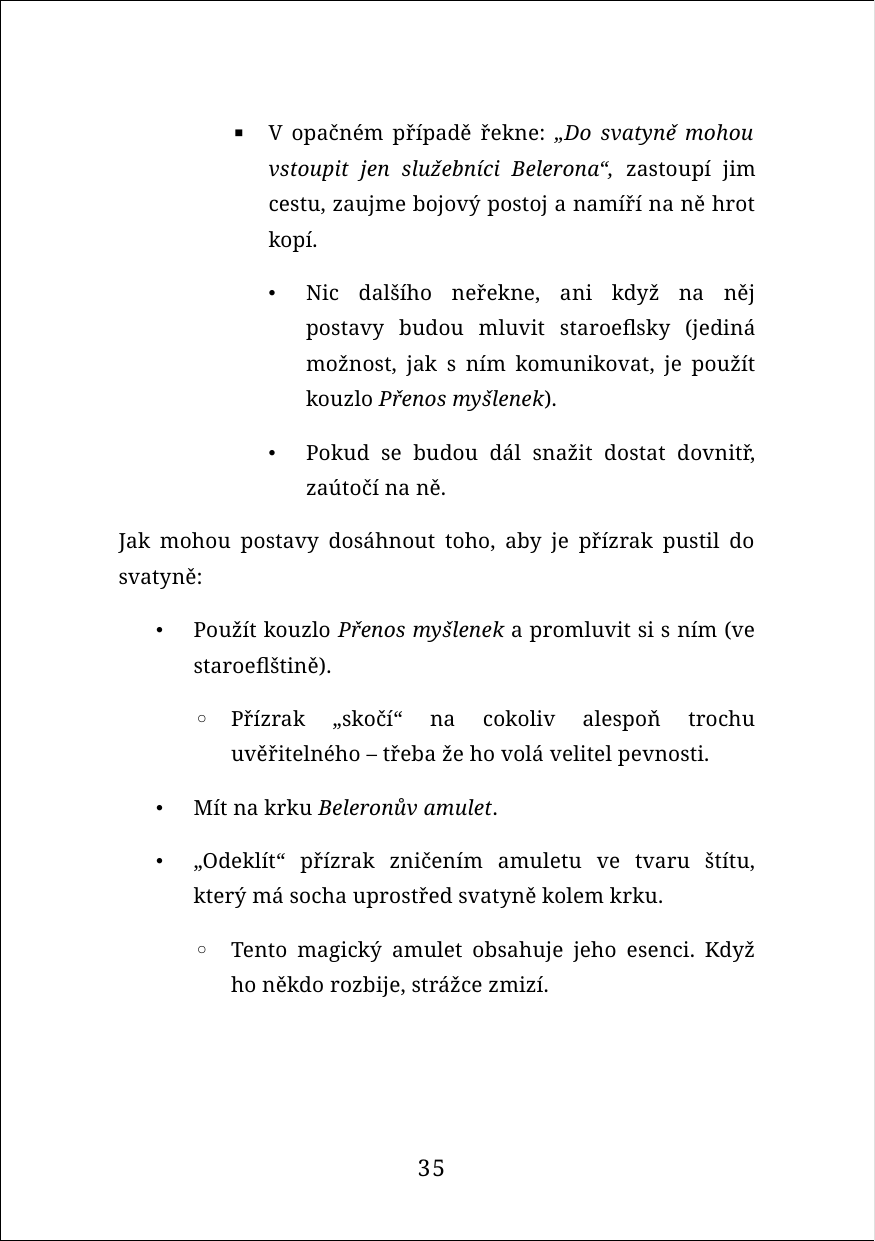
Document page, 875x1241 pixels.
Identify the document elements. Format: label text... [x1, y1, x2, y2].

list Mít na krku Beleronův amulet. [156, 793, 756, 821]
list Přízrak „skočí“ na cokoliv alespoň trochu uvěřitelného – třeba že ho volá velitel pevnosti. [193, 704, 756, 768]
list Nic dalšího neřekne, ani když na něj postavy budou mluvit staroeflsky (jediná možnost, jak s ním komunikovat, je použít kouzlo Přenos myšlenek). [268, 278, 756, 413]
text Jak mohou postavy dosáhnout toho, aby je přízrak pustil do svatyně: [118, 527, 756, 591]
list „Odeklít“ přízrak zničením amuletu ve tvaru štítu, který má socha uprostřed svatyně kolem krku. [156, 846, 756, 910]
list Pokud se budou dál snažit dostat dovnitř, zaútočí na ně. [268, 438, 756, 502]
list Tento magický amulet obsahuje jeho esenci. Když ho někdo rozbije, strážce zmizí. [193, 935, 756, 999]
list V opačném případě řekne: „Do svatyně mohou vstoupit jen služebníci Belerona“, zastoupí jim cestu, zaujme bojový postoj a namíří na ně hrot kopí. [231, 118, 756, 253]
list Použít kouzlo Přenos myšlenek a promluvit si s ním (ve staroeflštině). [156, 615, 756, 679]
